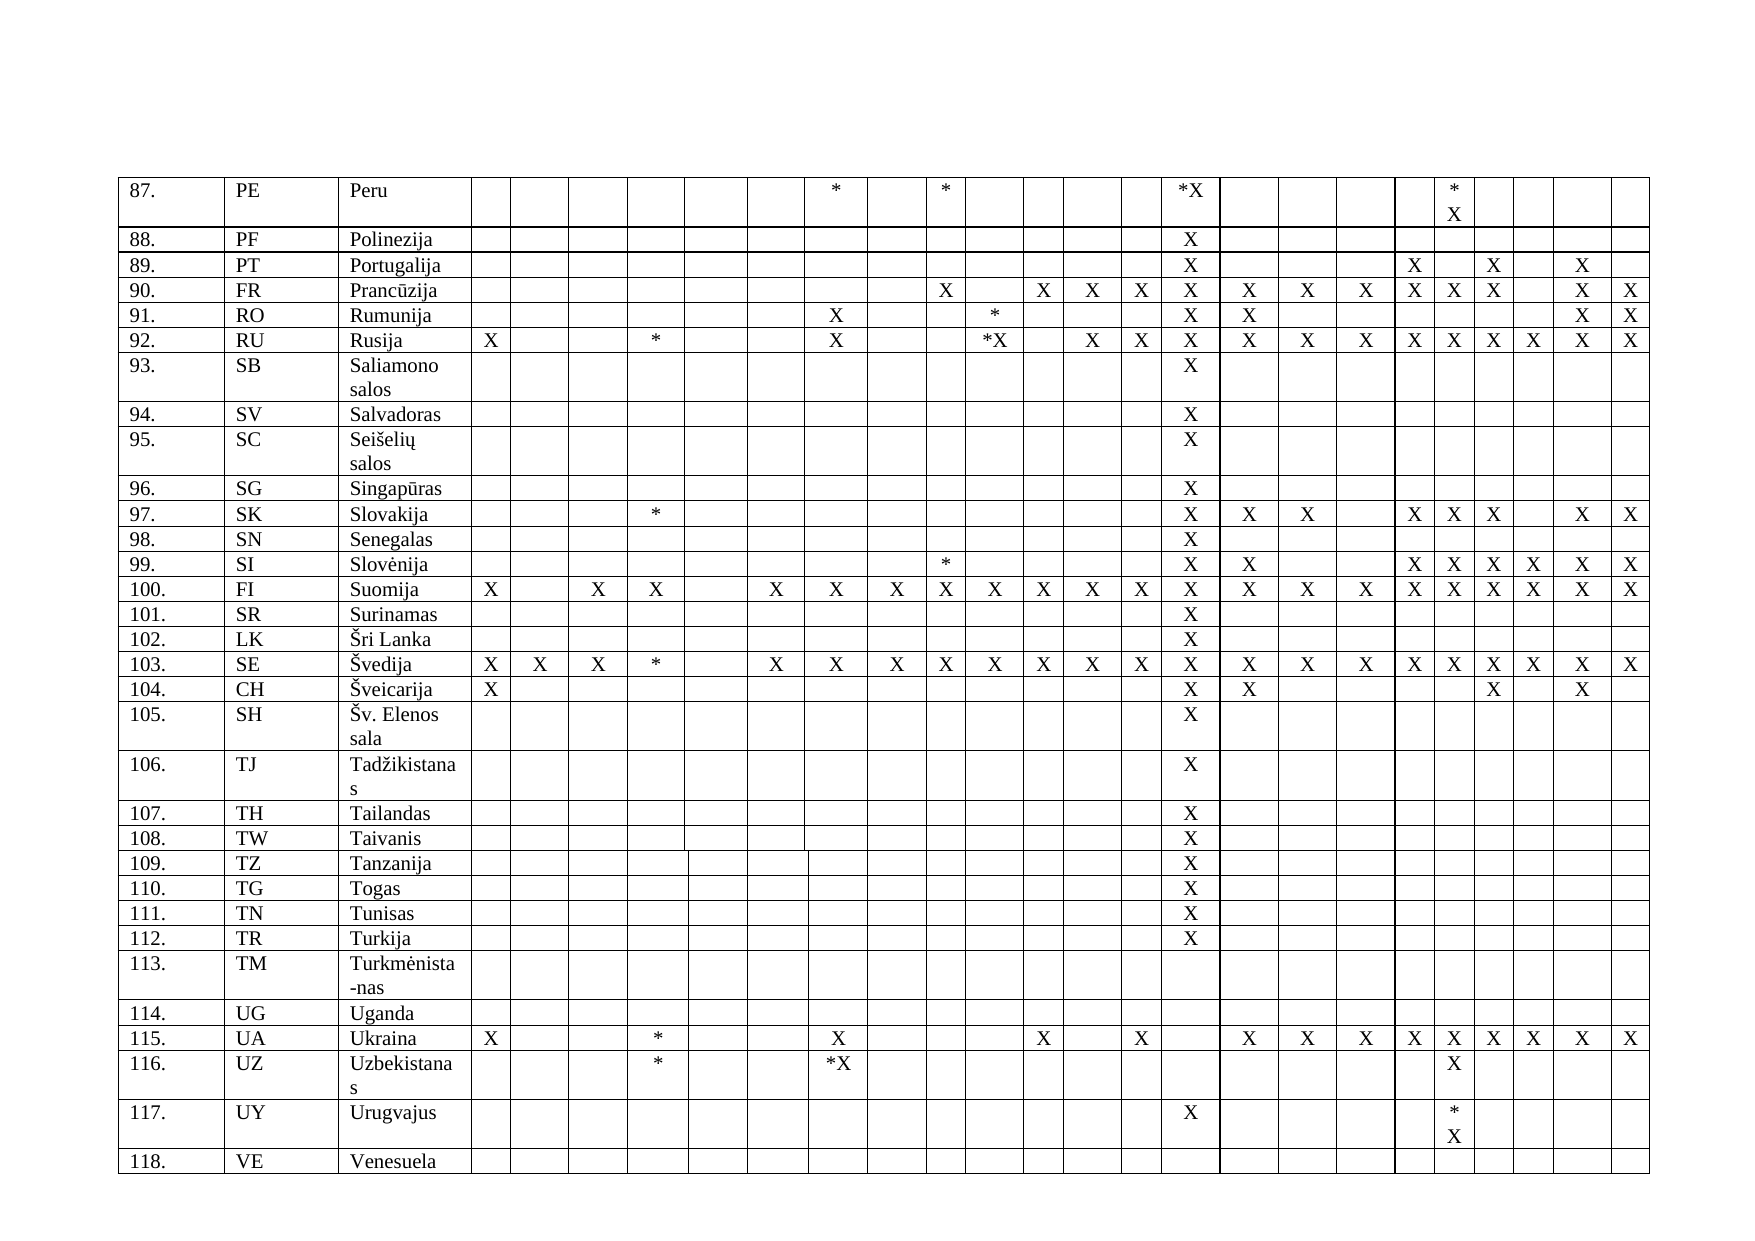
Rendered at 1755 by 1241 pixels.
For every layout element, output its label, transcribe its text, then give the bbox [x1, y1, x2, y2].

table_cell [966, 552, 1023, 576]
table_cell [1024, 751, 1063, 799]
table_cell Rusija [339, 328, 471, 352]
table_cell [1612, 1000, 1649, 1024]
table_cell [868, 677, 926, 701]
table_cell X [1554, 1026, 1611, 1049]
table_cell [628, 801, 684, 825]
table_cell [927, 1149, 965, 1173]
table_cell * [927, 552, 965, 576]
table_cell [1122, 702, 1161, 750]
table_cell [569, 677, 627, 701]
table_cell [966, 627, 1023, 651]
table_cell X [1554, 303, 1611, 327]
table_cell [1024, 1100, 1063, 1148]
table_cell x [1221, 303, 1278, 327]
table_cell [1435, 402, 1474, 426]
table_cell [1514, 1100, 1553, 1148]
table_cell 117. [119, 1100, 224, 1148]
table_cell X [1162, 652, 1219, 676]
table_cell [1554, 1000, 1611, 1024]
table_cell [689, 1051, 747, 1099]
table_cell [805, 427, 867, 475]
table_cell x [472, 577, 510, 601]
table_cell [1396, 353, 1434, 401]
table_cell SG [225, 476, 338, 500]
table_cell [927, 527, 965, 551]
table_cell X [1221, 328, 1278, 352]
table_cell x [1122, 577, 1161, 601]
table_cell X [1221, 1026, 1278, 1049]
table_cell [685, 228, 747, 251]
table_cell [472, 228, 510, 251]
table_cell [685, 602, 747, 626]
table_cell [748, 677, 804, 701]
table_cell [1612, 476, 1649, 500]
table_cell [1122, 951, 1161, 999]
table_cell [472, 1149, 510, 1173]
table_cell x [472, 677, 510, 701]
table_cell x [1221, 501, 1278, 526]
table_cell Suomija [339, 577, 471, 601]
table_cell [569, 178, 627, 226]
table_cell [748, 751, 804, 799]
table_cell [1514, 501, 1553, 526]
table_cell Turkija [339, 926, 471, 950]
table_cell [927, 851, 965, 875]
table_cell X [1162, 801, 1219, 825]
table_cell [685, 278, 747, 302]
table_cell [1279, 353, 1336, 401]
table_cell [1396, 427, 1434, 475]
table_cell [1554, 851, 1611, 875]
table_cell [1279, 253, 1336, 277]
table_cell X [805, 577, 867, 601]
table_cell [1435, 851, 1474, 875]
table_cell [1279, 228, 1336, 251]
table_cell [472, 353, 510, 401]
table_cell [628, 178, 684, 226]
table_cell [927, 1100, 965, 1148]
table_cell [1024, 303, 1063, 327]
table_cell [868, 228, 926, 251]
table_cell [628, 552, 684, 576]
table_cell [1435, 228, 1474, 251]
table_cell Šv. Elenos sala [339, 702, 471, 750]
table_cell [1279, 527, 1336, 551]
table_cell [1337, 178, 1394, 226]
table_cell 101. [119, 602, 224, 626]
table_cell [1024, 1051, 1063, 1099]
table_cell X [1337, 1026, 1394, 1049]
table_cell [685, 801, 747, 825]
table_cell X [1162, 876, 1219, 900]
table_cell [1435, 303, 1474, 327]
table_cell [1514, 627, 1553, 651]
table_cell [927, 328, 965, 352]
table_cell [511, 1100, 568, 1148]
table_cell [628, 951, 688, 999]
table_cell [748, 427, 804, 475]
table_cell [868, 402, 926, 426]
table_cell [1514, 427, 1553, 475]
table_cell x [511, 652, 568, 676]
table_cell [1162, 1051, 1219, 1099]
table_cell [748, 253, 804, 277]
table_cell LK [225, 627, 338, 651]
table_cell x [1162, 253, 1219, 277]
table_cell [1337, 353, 1394, 401]
table_cell [1122, 501, 1161, 526]
table_cell [1612, 1100, 1649, 1148]
table_cell [569, 602, 627, 626]
table_cell [1475, 476, 1513, 500]
table_cell [1064, 402, 1121, 426]
table_cell [1064, 1000, 1121, 1024]
table_cell [1221, 951, 1278, 999]
table_cell [685, 677, 747, 701]
table_cell X [1162, 527, 1219, 551]
table_cell TM [225, 951, 338, 999]
table_cell CH [225, 677, 338, 701]
table_cell x [1475, 253, 1513, 277]
table_cell [511, 851, 568, 875]
table_cell [1064, 253, 1121, 277]
table_cell Turkmėnista-nas [339, 951, 471, 999]
table_cell [1612, 851, 1649, 875]
table_cell Urugvajus [339, 1100, 471, 1148]
table_cell [809, 1000, 867, 1024]
table_cell [689, 1100, 747, 1148]
table_cell [511, 951, 568, 999]
table_cell X [805, 328, 867, 352]
table_cell [1396, 677, 1434, 701]
table_cell [1337, 801, 1394, 825]
table_cell [927, 1000, 965, 1024]
table_cell 92. [119, 328, 224, 352]
table_cell [868, 353, 926, 401]
table_cell [511, 552, 568, 576]
table_cell TJ [225, 751, 338, 799]
table_cell [689, 1026, 747, 1049]
table_cell X [1475, 328, 1513, 352]
table_cell [1337, 527, 1394, 551]
table_cell [472, 702, 510, 750]
table_cell [1122, 1100, 1161, 1148]
table_cell PE [225, 178, 338, 226]
table_cell [1337, 602, 1394, 626]
table_cell [1337, 951, 1394, 999]
table_cell [966, 851, 1023, 875]
table_cell [1279, 627, 1336, 651]
table_cell [1064, 527, 1121, 551]
table_cell [1612, 876, 1649, 900]
table_cell [1337, 1051, 1394, 1099]
table_cell [511, 178, 568, 226]
table_cell [1514, 228, 1553, 251]
table_cell 111. [119, 901, 224, 925]
table_cell 110. [119, 876, 224, 900]
table_cell SB [225, 353, 338, 401]
table_cell X [1396, 552, 1434, 576]
table_cell X [1162, 353, 1219, 401]
table_cell [748, 353, 804, 401]
table_cell [1396, 751, 1434, 799]
table_cell [1024, 1149, 1063, 1173]
table_cell [1122, 353, 1161, 401]
table_cell [1514, 951, 1553, 999]
table_cell [1122, 627, 1161, 651]
table_cell [569, 751, 627, 799]
table_cell [1396, 1149, 1434, 1173]
table_cell FR [225, 278, 338, 302]
table_cell [1279, 1000, 1336, 1024]
table_cell [1064, 476, 1121, 500]
table_cell [472, 278, 510, 302]
table_cell UZ [225, 1051, 338, 1099]
table_cell TR [225, 926, 338, 950]
table_cell [1612, 801, 1649, 825]
table_cell [927, 901, 965, 925]
table_cell [628, 876, 688, 900]
table_cell [927, 876, 965, 900]
table_cell [1279, 826, 1336, 850]
table_cell X [472, 1026, 510, 1049]
table_cell [1337, 1100, 1394, 1148]
table_cell Uganda [339, 1000, 471, 1024]
table_cell X [569, 652, 627, 676]
table_cell [927, 627, 965, 651]
table_cell 103. [119, 652, 224, 676]
table_cell [1554, 476, 1611, 500]
table_cell [685, 702, 747, 750]
table_cell [966, 228, 1023, 251]
table_cell [1612, 178, 1649, 226]
table_cell [1024, 1000, 1063, 1024]
table_cell 100. [119, 577, 224, 601]
table_cell x [868, 652, 926, 676]
table_cell X [1024, 278, 1063, 302]
table_cell [966, 253, 1023, 277]
table_cell [966, 926, 1023, 950]
table_cell [748, 527, 804, 551]
table_cell [1337, 826, 1394, 850]
table_cell [1554, 627, 1611, 651]
table_cell X [1337, 652, 1394, 676]
table_cell [1064, 552, 1121, 576]
table_cell [685, 402, 747, 426]
table_cell [1221, 228, 1278, 251]
table_cell 107. [119, 801, 224, 825]
table_cell [1514, 303, 1553, 327]
table_cell X [1162, 501, 1219, 526]
table_cell [472, 851, 510, 875]
table_cell [1337, 1149, 1394, 1173]
table_cell [569, 527, 627, 551]
table_cell X [1162, 751, 1219, 799]
table_cell [966, 1051, 1023, 1099]
table_cell x [809, 1026, 867, 1049]
table_cell [569, 552, 627, 576]
table_cell [1514, 876, 1553, 900]
table_cell [868, 527, 926, 551]
table_cell [1475, 876, 1513, 900]
table_cell 106. [119, 751, 224, 799]
table_cell [1221, 527, 1278, 551]
table_cell TN [225, 901, 338, 925]
table_cell [472, 627, 510, 651]
table_cell [1122, 228, 1161, 251]
table_cell [685, 552, 747, 576]
table_cell X [1396, 253, 1434, 277]
table_cell [927, 801, 965, 825]
table_cell x [1435, 278, 1474, 302]
table_cell [748, 178, 804, 226]
table_cell X [1337, 577, 1394, 601]
table_cell [472, 1000, 510, 1024]
table_cell [685, 303, 747, 327]
table_cell [748, 876, 808, 900]
table_cell [685, 527, 747, 551]
table_cell [1279, 1149, 1336, 1173]
table_cell [1024, 552, 1063, 576]
table_cell [927, 1051, 965, 1099]
table_cell [628, 702, 684, 750]
table_cell [1554, 826, 1611, 850]
table_cell [1514, 926, 1553, 950]
table_cell [1475, 178, 1513, 226]
table_cell [472, 602, 510, 626]
table_cell [1221, 253, 1278, 277]
table_cell [1475, 228, 1513, 251]
table_cell [1396, 926, 1434, 950]
table_cell X [1435, 1026, 1474, 1049]
table_cell x [1162, 577, 1219, 601]
table_cell [805, 751, 867, 799]
table_cell SI [225, 552, 338, 576]
table_cell x [472, 328, 510, 352]
table_cell [569, 876, 627, 900]
table_cell [805, 501, 867, 526]
table_cell X [1612, 1026, 1649, 1049]
table_cell [1612, 253, 1649, 277]
table_cell 97. [119, 501, 224, 526]
table_cell X [1554, 328, 1611, 352]
table_cell [1337, 476, 1394, 500]
table_cell 105. [119, 702, 224, 750]
table_cell [689, 1000, 747, 1024]
table_cell [628, 602, 684, 626]
table_cell * [805, 178, 867, 226]
table_cell 116. [119, 1051, 224, 1099]
table_cell Saliamono salos [339, 353, 471, 401]
table_cell Senegalas [339, 527, 471, 551]
table_cell [1279, 801, 1336, 825]
table_cell [805, 826, 867, 850]
table_cell PF [225, 228, 338, 251]
table_cell [1514, 702, 1553, 750]
table_cell [1475, 826, 1513, 850]
table_cell [1475, 427, 1513, 475]
table_cell [1475, 702, 1513, 750]
table_cell [868, 501, 926, 526]
table_cell [1554, 702, 1611, 750]
table_cell [927, 253, 965, 277]
table_cell [1279, 926, 1336, 950]
table_cell [748, 402, 804, 426]
table_cell [966, 402, 1023, 426]
table_cell [1279, 178, 1336, 226]
table_cell [966, 1026, 1023, 1049]
table_cell X [1475, 1026, 1513, 1049]
table_cell [1612, 427, 1649, 475]
table_cell [1435, 702, 1474, 750]
table_cell [685, 427, 747, 475]
table_cell [1475, 353, 1513, 401]
table_cell [569, 402, 627, 426]
table_cell [1122, 926, 1161, 950]
table_cell [685, 652, 747, 676]
table_cell * [628, 652, 684, 676]
table_cell [569, 627, 627, 651]
table_cell [1221, 1100, 1278, 1148]
table_cell [1435, 1149, 1474, 1173]
table_cell [1122, 751, 1161, 799]
table_cell [685, 751, 747, 799]
table_cell [966, 178, 1023, 226]
table_cell [472, 951, 510, 999]
table_cell X [1396, 577, 1434, 601]
table_cell [1064, 1026, 1121, 1049]
table_cell X [1221, 652, 1278, 676]
table_cell [1554, 427, 1611, 475]
table_cell [1221, 826, 1278, 850]
table_cell [1221, 801, 1278, 825]
table_cell TH [225, 801, 338, 825]
table_cell *X [1435, 178, 1474, 226]
table_cell [1337, 402, 1394, 426]
table_cell x [1221, 577, 1278, 601]
table_cell X [1162, 677, 1219, 701]
table_cell 90. [119, 278, 224, 302]
table_cell [1064, 702, 1121, 750]
table_cell TZ [225, 851, 338, 875]
table_cell [1337, 876, 1394, 900]
table_cell [628, 253, 684, 277]
table_cell [569, 851, 627, 875]
table_cell SH [225, 702, 338, 750]
table_cell [511, 1000, 568, 1024]
table_cell [1337, 627, 1394, 651]
table_cell [1024, 826, 1063, 850]
table_cell [628, 677, 684, 701]
table_cell [511, 602, 568, 626]
table_cell RO [225, 303, 338, 327]
table_cell [927, 303, 965, 327]
table_cell [1337, 228, 1394, 251]
table_cell [1162, 1026, 1219, 1049]
table_cell [1396, 1100, 1434, 1148]
table_cell [1514, 402, 1553, 426]
table_cell X [1435, 328, 1474, 352]
table_cell X [1396, 328, 1434, 352]
table_cell [1337, 702, 1394, 750]
table_cell [1475, 751, 1513, 799]
table_cell [868, 1026, 926, 1049]
table_cell [748, 801, 804, 825]
table_cell x [1221, 552, 1278, 576]
table_cell X [1024, 1026, 1063, 1049]
table_cell [748, 1026, 808, 1049]
table_cell [1122, 253, 1161, 277]
table_cell [1435, 627, 1474, 651]
table_cell [966, 602, 1023, 626]
table_cell [1064, 228, 1121, 251]
table_cell [1612, 826, 1649, 850]
table_cell SC [225, 427, 338, 475]
table_cell [511, 501, 568, 526]
table_cell [511, 427, 568, 475]
table_cell [1221, 751, 1278, 799]
table_cell [511, 402, 568, 426]
table_cell 87. [119, 178, 224, 226]
table_cell [748, 627, 804, 651]
table_cell [927, 926, 965, 950]
table_cell [1024, 427, 1063, 475]
table_cell [1122, 801, 1161, 825]
table_cell [1122, 178, 1161, 226]
table_cell [1514, 278, 1553, 302]
table_cell [1221, 402, 1278, 426]
table_cell [472, 501, 510, 526]
table_cell [1122, 876, 1161, 900]
table_cell Uzbekistanas [339, 1051, 471, 1099]
table_cell [748, 951, 808, 999]
table_cell [805, 476, 867, 500]
table_cell [927, 751, 965, 799]
table_cell [1396, 851, 1434, 875]
table_cell [1024, 677, 1063, 701]
table_cell [1024, 801, 1063, 825]
table_cell [1475, 1051, 1513, 1099]
table_cell X [1612, 501, 1649, 526]
table_cell [511, 328, 568, 352]
table_cell [1064, 851, 1121, 875]
table_cell [1122, 476, 1161, 500]
table_cell [569, 1026, 627, 1049]
table_cell TW [225, 826, 338, 850]
table_cell X [1122, 278, 1161, 302]
table_cell [805, 702, 867, 750]
table_cell [966, 801, 1023, 825]
table_cell [1337, 501, 1394, 526]
table_cell [748, 602, 804, 626]
table_cell [685, 476, 747, 500]
table_cell SR [225, 602, 338, 626]
table_cell X [1162, 328, 1219, 352]
table_cell [1221, 1000, 1278, 1024]
table_cell X [1024, 652, 1063, 676]
table_cell X [1514, 552, 1553, 576]
table_cell [1064, 677, 1121, 701]
table_cell [472, 826, 510, 850]
table_cell x [1475, 577, 1513, 601]
table_cell [511, 702, 568, 750]
table_cell x [868, 577, 926, 601]
table_cell X [1396, 501, 1434, 526]
table_cell *X [1435, 1100, 1474, 1148]
table_cell X [1162, 627, 1219, 651]
table_cell X [1514, 577, 1553, 601]
table_cell [1337, 851, 1394, 875]
table_cell x [1554, 652, 1611, 676]
table_cell [927, 826, 965, 850]
table_cell [569, 476, 627, 500]
table_cell [1612, 677, 1649, 701]
table_cell [628, 427, 684, 475]
table_cell X [1337, 278, 1394, 302]
table_cell 113. [119, 951, 224, 999]
table_cell [805, 228, 867, 251]
table_cell [685, 627, 747, 651]
table_cell [1435, 751, 1474, 799]
table_cell [472, 303, 510, 327]
table_cell X [1064, 328, 1121, 352]
table_cell [1337, 1000, 1394, 1024]
table_cell VE [225, 1149, 338, 1173]
table_cell [1396, 627, 1434, 651]
table_cell [1554, 751, 1611, 799]
table_cell [472, 427, 510, 475]
table_cell [805, 801, 867, 825]
table_cell [1554, 402, 1611, 426]
table_cell [805, 552, 867, 576]
table_cell x [1435, 652, 1474, 676]
table_cell 94. [119, 402, 224, 426]
table_cell [569, 702, 627, 750]
table_cell [966, 427, 1023, 475]
table_cell x [805, 303, 867, 327]
table_cell [966, 501, 1023, 526]
table_cell [628, 851, 688, 875]
table_cell [685, 501, 747, 526]
table_cell x [927, 577, 965, 601]
table_cell X [1162, 851, 1219, 875]
table_cell [511, 801, 568, 825]
table_cell [1475, 303, 1513, 327]
table_cell [569, 353, 627, 401]
table_cell [511, 303, 568, 327]
table_cell [1279, 951, 1336, 999]
table_cell X [1162, 278, 1219, 302]
table_cell [868, 427, 926, 475]
table_cell [1396, 1051, 1434, 1099]
table_cell [569, 926, 627, 950]
table_cell [1435, 476, 1474, 500]
table_cell Venesuela [339, 1149, 471, 1173]
table_cell [1024, 228, 1063, 251]
table_cell [927, 427, 965, 475]
table_cell X [966, 577, 1023, 601]
table_cell [1435, 253, 1474, 277]
table_cell [1064, 602, 1121, 626]
table_cell [1221, 851, 1278, 875]
table_cell [1435, 826, 1474, 850]
table_cell [569, 1149, 627, 1173]
table_cell [1514, 1051, 1553, 1099]
table_cell [628, 1000, 688, 1024]
table_cell [1122, 826, 1161, 850]
table_cell [1396, 602, 1434, 626]
table_cell [1554, 228, 1611, 251]
table_cell [1024, 901, 1063, 925]
table_cell [628, 751, 684, 799]
table_cell [628, 1149, 688, 1173]
table_cell [966, 353, 1023, 401]
table_cell [868, 702, 926, 750]
table_cell Šveicarija [339, 677, 471, 701]
table_cell [1024, 627, 1063, 651]
table_cell X [1279, 1026, 1336, 1049]
table_cell 102. [119, 627, 224, 651]
table_cell * [966, 303, 1023, 327]
table_cell [1279, 476, 1336, 500]
table_cell [569, 278, 627, 302]
table_cell [1064, 951, 1121, 999]
table_cell [805, 402, 867, 426]
table_cell [748, 901, 808, 925]
table_cell [1612, 702, 1649, 750]
table_cell [1064, 1149, 1121, 1173]
table_cell [1064, 751, 1121, 799]
table_cell 108. [119, 826, 224, 850]
table_cell [1396, 801, 1434, 825]
table_cell X [1514, 652, 1553, 676]
table_cell [628, 278, 684, 302]
table_cell X [1162, 228, 1219, 251]
table_cell [628, 402, 684, 426]
table_cell [1514, 353, 1553, 401]
table_cell Portugalija [339, 253, 471, 277]
table_cell [1122, 427, 1161, 475]
table_cell [569, 1100, 627, 1148]
table_cell Peru [339, 178, 471, 226]
table_cell [511, 228, 568, 251]
table_cell [1475, 901, 1513, 925]
table_cell [569, 1000, 627, 1024]
table_cell Prancūzija [339, 278, 471, 302]
table_cell [1475, 627, 1513, 651]
table_cell 109. [119, 851, 224, 875]
table_cell SN [225, 527, 338, 551]
table_cell [472, 751, 510, 799]
table_cell [628, 1100, 688, 1148]
table_cell [1279, 402, 1336, 426]
table_cell [1396, 876, 1434, 900]
table_cell 89. [119, 253, 224, 277]
table_cell Švedija [339, 652, 471, 676]
table_cell 115. [119, 1026, 224, 1049]
table_cell [1475, 527, 1513, 551]
table_cell [868, 801, 926, 825]
table_cell [569, 228, 627, 251]
table_cell [1612, 751, 1649, 799]
table_cell [748, 228, 804, 251]
table_cell [628, 901, 688, 925]
table_cell [1279, 552, 1336, 576]
table_cell [1514, 851, 1553, 875]
table_cell X [1162, 427, 1219, 475]
table_cell [1475, 1000, 1513, 1024]
table_cell [628, 228, 684, 251]
table_cell Tunisas [339, 901, 471, 925]
table_cell [1279, 1051, 1336, 1099]
table_cell [1514, 751, 1553, 799]
table_cell [1396, 951, 1434, 999]
table_cell [1221, 353, 1278, 401]
table_cell [805, 602, 867, 626]
table_cell [1612, 926, 1649, 950]
table_cell 96. [119, 476, 224, 500]
table_cell [1024, 527, 1063, 551]
table_cell X [1612, 303, 1649, 327]
table_cell Seišelių salos [339, 427, 471, 475]
table_cell [809, 851, 867, 875]
table_cell 118. [119, 1149, 224, 1173]
table_cell [685, 826, 747, 850]
table_cell [868, 627, 926, 651]
table_cell [689, 1149, 747, 1173]
table_cell [748, 826, 804, 850]
table_cell [927, 677, 965, 701]
table_cell [1554, 1100, 1611, 1148]
table_cell [868, 602, 926, 626]
table_cell [1279, 602, 1336, 626]
table_cell [748, 1000, 808, 1024]
table_cell [1162, 951, 1219, 999]
table_cell [1612, 1051, 1649, 1099]
table_cell X [1554, 677, 1611, 701]
table_cell * [628, 1051, 688, 1099]
table_cell [1435, 353, 1474, 401]
table_cell [1337, 926, 1394, 950]
table_cell [748, 926, 808, 950]
table_cell [1475, 1149, 1513, 1173]
table_cell [805, 278, 867, 302]
table_cell Tanzanija [339, 851, 471, 875]
table_cell [1396, 303, 1434, 327]
table_cell * [628, 328, 684, 352]
table_cell [1122, 402, 1161, 426]
table_cell [1024, 951, 1063, 999]
table_cell [748, 1100, 808, 1148]
table_cell [569, 1051, 627, 1099]
table_cell [966, 677, 1023, 701]
table_cell [511, 751, 568, 799]
table_cell [569, 901, 627, 925]
table_cell [472, 476, 510, 500]
table_cell [748, 851, 808, 875]
table_cell [1221, 901, 1278, 925]
table_cell [1221, 178, 1278, 226]
table_cell [1396, 826, 1434, 850]
table_cell [1024, 602, 1063, 626]
table_cell [472, 876, 510, 900]
table_cell x [1612, 552, 1649, 576]
table_cell [1064, 353, 1121, 401]
table_cell [511, 1051, 568, 1099]
table_cell [868, 476, 926, 500]
table_cell X [1337, 328, 1394, 352]
table_cell [1064, 876, 1121, 900]
table_cell X [1554, 253, 1611, 277]
table_cell [569, 427, 627, 475]
table_cell X [1122, 652, 1161, 676]
table_cell X [1162, 476, 1219, 500]
table_cell [472, 253, 510, 277]
table_cell X [1162, 926, 1219, 950]
table_cell [1554, 926, 1611, 950]
table_cell [868, 1149, 926, 1173]
table_cell [1279, 901, 1336, 925]
table_cell [1122, 677, 1161, 701]
table_cell [1514, 901, 1553, 925]
table_cell [685, 253, 747, 277]
table_cell X [1221, 278, 1278, 302]
table_cell [1554, 353, 1611, 401]
table_cell X [1612, 328, 1649, 352]
table_cell UA [225, 1026, 338, 1049]
table_cell [1064, 926, 1121, 950]
table_cell [805, 527, 867, 551]
table_cell [1221, 627, 1278, 651]
table_cell [1221, 876, 1278, 900]
table_cell [1554, 1149, 1611, 1173]
table_cell TG [225, 876, 338, 900]
table_cell [628, 527, 684, 551]
table_cell Surinamas [339, 602, 471, 626]
table_cell [628, 476, 684, 500]
table_cell *x [1162, 178, 1219, 226]
table_cell [1122, 901, 1161, 925]
table_cell [1064, 1051, 1121, 1099]
table_cell x [1514, 328, 1553, 352]
table_cell [1475, 1100, 1513, 1148]
table_cell [511, 476, 568, 500]
table_cell X [1475, 501, 1513, 526]
table_cell X [1064, 652, 1121, 676]
table_cell * [628, 1026, 688, 1049]
table_cell [748, 501, 804, 526]
table_cell [511, 577, 568, 601]
table_cell [511, 677, 568, 701]
table_cell [511, 1149, 568, 1173]
table_cell [1475, 602, 1513, 626]
table_cell [966, 527, 1023, 551]
table_cell [748, 328, 804, 352]
table_cell [1554, 801, 1611, 825]
table_cell Polinezija [339, 228, 471, 251]
table_cell [1396, 228, 1434, 251]
table_cell [927, 501, 965, 526]
table_cell SE [225, 652, 338, 676]
table_cell [1064, 501, 1121, 526]
table_cell [569, 303, 627, 327]
table_cell [685, 328, 747, 352]
table_cell x [1435, 1051, 1474, 1099]
table_cell [1122, 851, 1161, 875]
table_cell [1396, 527, 1434, 551]
table_cell [748, 702, 804, 750]
table_cell X [966, 652, 1023, 676]
table_cell [1064, 901, 1121, 925]
table_cell [1396, 476, 1434, 500]
table_cell [966, 278, 1023, 302]
table_cell [569, 328, 627, 352]
table_cell [1612, 602, 1649, 626]
table_cell X [1279, 278, 1336, 302]
table_cell [1396, 1000, 1434, 1024]
table_cell [1064, 427, 1121, 475]
table_cell X [1162, 702, 1219, 750]
table_cell [809, 901, 867, 925]
table_cell [966, 826, 1023, 850]
table_cell [1612, 353, 1649, 401]
table_cell [1475, 926, 1513, 950]
table_cell [1337, 901, 1394, 925]
table_cell [1514, 677, 1553, 701]
table_cell [1024, 702, 1063, 750]
table_cell Šri Lanka [339, 627, 471, 651]
table_cell SV [225, 402, 338, 426]
table_cell X [1435, 577, 1474, 601]
table_cell X [1162, 402, 1219, 426]
table_cell [628, 303, 684, 327]
table_cell [1279, 851, 1336, 875]
table_cell X [1612, 652, 1649, 676]
table_cell x [628, 577, 684, 601]
table_cell [472, 901, 510, 925]
table_cell [868, 851, 926, 875]
table_cell PT [225, 253, 338, 277]
table_cell [511, 527, 568, 551]
table_cell [1514, 602, 1553, 626]
table_cell 99. [119, 552, 224, 576]
table_cell [1554, 178, 1611, 226]
table_cell [868, 926, 926, 950]
table_cell X [1612, 278, 1649, 302]
table_cell [927, 228, 965, 251]
table_cell [689, 951, 747, 999]
table_cell [1554, 602, 1611, 626]
table_cell [1122, 1149, 1161, 1173]
table_cell X [1396, 278, 1434, 302]
table_cell [472, 178, 510, 226]
table_cell [1612, 527, 1649, 551]
table_cell [805, 627, 867, 651]
table_cell [1122, 1000, 1161, 1024]
table_cell [809, 951, 867, 999]
table_cell [689, 901, 747, 925]
table_cell [1435, 1000, 1474, 1024]
table_cell X [1475, 677, 1513, 701]
table_cell [628, 353, 684, 401]
table_cell Tadžikistanas [339, 751, 471, 799]
table_cell [472, 552, 510, 576]
table_cell [1554, 876, 1611, 900]
table_cell X [1279, 501, 1336, 526]
table_cell [1612, 228, 1649, 251]
table_cell Togas [339, 876, 471, 900]
table_cell [1024, 926, 1063, 950]
table_cell [805, 253, 867, 277]
table_cell [1396, 402, 1434, 426]
table_cell [1435, 876, 1474, 900]
table_cell [1435, 427, 1474, 475]
table_cell [1064, 826, 1121, 850]
table_cell X [1554, 552, 1611, 576]
table_cell [628, 826, 684, 850]
table_cell [1435, 677, 1474, 701]
table_cell x [927, 652, 965, 676]
table_cell [966, 751, 1023, 799]
table_cell [685, 353, 747, 401]
table_cell [927, 951, 965, 999]
table_cell Tailandas [339, 801, 471, 825]
table_cell [472, 1100, 510, 1148]
table_cell 98. [119, 527, 224, 551]
table_cell [1554, 527, 1611, 551]
table_cell 104. [119, 677, 224, 701]
table_cell 88. [119, 228, 224, 251]
table_cell [1279, 677, 1336, 701]
table_cell [511, 278, 568, 302]
table_cell [1024, 328, 1063, 352]
table_cell [868, 328, 926, 352]
table_cell [1612, 627, 1649, 651]
table_cell X [805, 652, 867, 676]
table_cell x [1221, 677, 1278, 701]
table_cell [1337, 427, 1394, 475]
table_cell [1064, 178, 1121, 226]
table_cell [511, 627, 568, 651]
table_cell [868, 303, 926, 327]
table_cell [1396, 178, 1434, 226]
table_cell Rumunija [339, 303, 471, 327]
table_cell [927, 1026, 965, 1049]
table_cell [472, 527, 510, 551]
table_cell [868, 178, 926, 226]
table_cell [689, 926, 747, 950]
table_cell x [1024, 577, 1063, 601]
table_cell [1396, 901, 1434, 925]
table_cell * [927, 178, 965, 226]
table_cell X [1162, 826, 1219, 850]
table_cell [1162, 1149, 1219, 1173]
table_cell [927, 602, 965, 626]
table_cell [628, 926, 688, 950]
table_cell [868, 278, 926, 302]
table_cell [689, 851, 747, 875]
table_cell [511, 901, 568, 925]
table_cell [1279, 702, 1336, 750]
table_cell X [1162, 1100, 1219, 1148]
table_cell [868, 876, 926, 900]
table_cell [1514, 826, 1553, 850]
table_cell X [1162, 901, 1219, 925]
table_cell [628, 627, 684, 651]
table_cell Slovakija [339, 501, 471, 526]
table_cell [1475, 402, 1513, 426]
table_cell [966, 876, 1023, 900]
table_cell X [1554, 577, 1611, 601]
table_cell SK [225, 501, 338, 526]
table_cell [1475, 851, 1513, 875]
table_cell FI [225, 577, 338, 601]
table_cell X [927, 278, 965, 302]
table_cell [1514, 476, 1553, 500]
table_cell Singapūras [339, 476, 471, 500]
table_cell [868, 253, 926, 277]
table_cell [927, 476, 965, 500]
table_cell [569, 253, 627, 277]
table_cell [1024, 178, 1063, 226]
table_cell Taivanis [339, 826, 471, 850]
table_cell X [1396, 652, 1434, 676]
table_cell x [1612, 577, 1649, 601]
table_cell [809, 876, 867, 900]
table_cell X [1279, 652, 1336, 676]
table_cell 112. [119, 926, 224, 950]
table_cell Salvadoras [339, 402, 471, 426]
table_cell [1122, 527, 1161, 551]
table_cell [748, 552, 804, 576]
table_cell x [1435, 501, 1474, 526]
table_cell X [1435, 552, 1474, 576]
table_cell UY [225, 1100, 338, 1148]
table_cell [1396, 702, 1434, 750]
table_cell [1122, 1051, 1161, 1099]
table_cell [868, 901, 926, 925]
table_cell [1279, 751, 1336, 799]
table_cell [1612, 1149, 1649, 1173]
table_cell [927, 402, 965, 426]
table_cell [1514, 178, 1553, 226]
table_cell [1337, 677, 1394, 701]
table_cell x [1064, 577, 1121, 601]
table_cell *x [809, 1051, 867, 1099]
table_cell [685, 577, 747, 601]
table_cell [868, 826, 926, 850]
table_cell [1279, 876, 1336, 900]
table_cell X [1162, 303, 1219, 327]
table_cell [748, 278, 804, 302]
table_cell [1435, 801, 1474, 825]
table_cell X [1554, 278, 1611, 302]
table_cell [511, 353, 568, 401]
table_cell [805, 353, 867, 401]
table_cell [1554, 901, 1611, 925]
table_cell [1024, 253, 1063, 277]
table_cell 114. [119, 1000, 224, 1024]
table_cell [868, 751, 926, 799]
table_cell [748, 303, 804, 327]
table_cell [569, 801, 627, 825]
table_cell X [1514, 1026, 1553, 1049]
table_cell [748, 1051, 808, 1099]
table_cell [1554, 1051, 1611, 1099]
table_cell X [1122, 328, 1161, 352]
table_cell [1024, 501, 1063, 526]
table_cell [1435, 527, 1474, 551]
table_cell [511, 876, 568, 900]
table_cell [927, 353, 965, 401]
table_cell [685, 178, 747, 226]
table_cell [1122, 303, 1161, 327]
table_cell [868, 951, 926, 999]
table_cell [1514, 801, 1553, 825]
table_cell [1612, 951, 1649, 999]
table_cell [1162, 1000, 1219, 1024]
table_cell [966, 1149, 1023, 1173]
table_cell [809, 1149, 867, 1173]
table_cell [1337, 303, 1394, 327]
table_cell 93. [119, 353, 224, 401]
table_cell X [1162, 602, 1219, 626]
table_cell *X [966, 328, 1023, 352]
table_cell [1514, 1149, 1553, 1173]
table_cell X [1279, 328, 1336, 352]
table_cell X [1475, 652, 1513, 676]
table_cell Ukraina [339, 1026, 471, 1049]
table_cell [1024, 876, 1063, 900]
table_cell [966, 1100, 1023, 1148]
table_cell RU [225, 328, 338, 352]
table_cell [1221, 602, 1278, 626]
table_cell [1064, 801, 1121, 825]
table_cell [1435, 602, 1474, 626]
table_cell [966, 1000, 1023, 1024]
table_cell [868, 552, 926, 576]
table_cell x [569, 577, 627, 601]
table_cell [1122, 602, 1161, 626]
table_cell [1024, 476, 1063, 500]
table_cell [868, 1051, 926, 1099]
table_cell [1612, 402, 1649, 426]
table_cell [1435, 951, 1474, 999]
table_cell [1337, 751, 1394, 799]
table_cell X [1064, 278, 1121, 302]
table_cell [1024, 402, 1063, 426]
table_cell [966, 901, 1023, 925]
table_cell X [472, 652, 510, 676]
table_cell [927, 702, 965, 750]
table_cell [868, 1100, 926, 1148]
table_cell [511, 1026, 568, 1049]
table_cell [511, 826, 568, 850]
table_cell [1024, 851, 1063, 875]
table_cell [569, 826, 627, 850]
table_cell [1221, 926, 1278, 950]
table_cell [1221, 702, 1278, 750]
table_cell [1064, 303, 1121, 327]
table_cell [1475, 801, 1513, 825]
table_cell [1279, 303, 1336, 327]
table_cell [966, 702, 1023, 750]
table_cell [868, 1000, 926, 1024]
table_cell [966, 951, 1023, 999]
table_cell [966, 476, 1023, 500]
table_cell [1279, 1100, 1336, 1148]
table_cell [809, 1100, 867, 1148]
table_cell [1064, 1100, 1121, 1148]
table_cell [809, 926, 867, 950]
table_cell [1337, 552, 1394, 576]
table_cell [1024, 353, 1063, 401]
table_cell x [748, 652, 804, 676]
table_cell [1337, 253, 1394, 277]
table_cell [1435, 926, 1474, 950]
table_cell X [1279, 577, 1336, 601]
table_cell [1064, 627, 1121, 651]
table_cell [805, 677, 867, 701]
table_cell [472, 801, 510, 825]
table_cell * [628, 501, 684, 526]
table_cell [472, 1051, 510, 1099]
table_cell X [1475, 552, 1513, 576]
table_cell X [1122, 1026, 1161, 1049]
table_cell [1475, 951, 1513, 999]
table_cell [1279, 427, 1336, 475]
table_cell [748, 1149, 808, 1173]
table_cell [1221, 1051, 1278, 1099]
table_cell 95. [119, 427, 224, 475]
table_cell [1612, 901, 1649, 925]
table_cell X [1554, 501, 1611, 526]
table_cell 91. [119, 303, 224, 327]
table_cell [511, 926, 568, 950]
table_cell [1221, 1149, 1278, 1173]
table_cell [1554, 951, 1611, 999]
table_cell [472, 926, 510, 950]
table_cell [748, 476, 804, 500]
table_cell [511, 253, 568, 277]
table_cell [1514, 253, 1553, 277]
table_cell [1435, 901, 1474, 925]
table_cell [1122, 552, 1161, 576]
table_cell [1221, 476, 1278, 500]
table_cell UG [225, 1000, 338, 1024]
table_cell Slovėnija [339, 552, 471, 576]
table_cell X [1396, 1026, 1434, 1049]
table_cell [1514, 1000, 1553, 1024]
table_cell [569, 501, 627, 526]
table_cell [1514, 527, 1553, 551]
table_cell x [1162, 552, 1219, 576]
table_cell [472, 402, 510, 426]
table_cell [1221, 427, 1278, 475]
table_cell [689, 876, 747, 900]
table_cell [569, 951, 627, 999]
table_cell x [748, 577, 804, 601]
table_cell X [1475, 278, 1513, 302]
